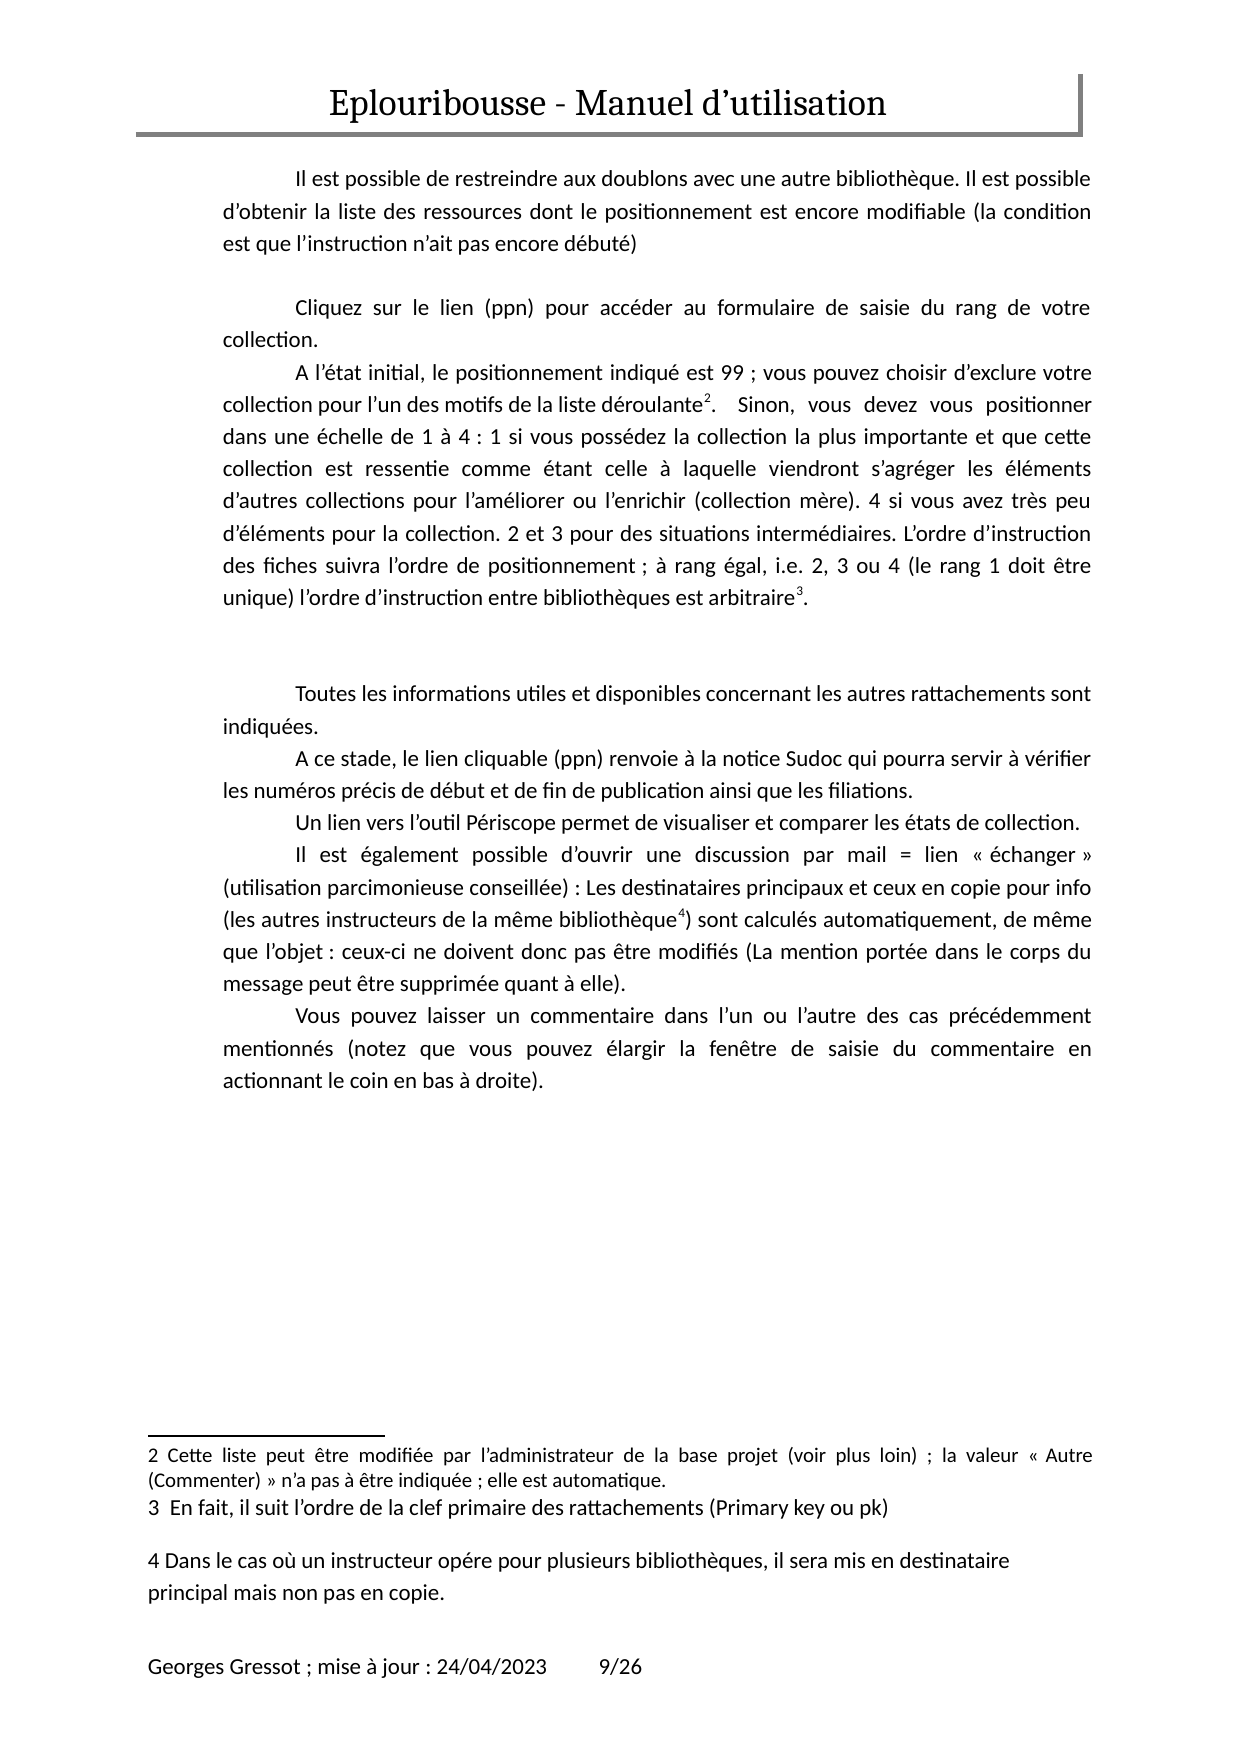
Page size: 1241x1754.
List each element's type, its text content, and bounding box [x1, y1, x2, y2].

text En fait, il suit l’ordre de la clef primaire des rattachements (Primary key ou pk) [148, 1493, 1093, 1521]
list Il est possible de restreindre aux doublons avec une autre bibliothèque. Il est possible d’obtenir la liste des ressources dont le positionnement est encore modifiable (la condition est que l’instruction n’ait pas encore débuté) [223, 164, 1093, 257]
text Cette liste peut être modifiée par l’administrateur de la base projet (voir plus loin) ; la valeur « Autre (Commenter) » n’a pas à être indiquée ; elle est automatique. [148, 1442, 1093, 1493]
list Cliquez sur le lien (ppn) pour accéder au formulaire de saisie du rang de votre collection. [223, 293, 1093, 353]
list Il est également possible d’ouvrir une discussion par mail = lien « échanger » (utilisation parcimonieuse conseillée) : Les destinataires principaux et ceux en copie pour info (les autres instructeurs de la même bibliothèque) sont calculés automatiquement, de même que l’objet : ceux-ci ne doivent donc pas être modifiés (La mention portée dans le corps du message peut être supprimée quant à elle). [223, 841, 1093, 997]
list A ce stade, le lien cliquable (ppn) renvoie à la notice Sudoc qui pourra servir à vérifier les numéros précis de début et de fin de publication ainsi que les filiations. [223, 744, 1093, 804]
list Toutes les informations utiles et disponibles concernant les autres rattachements sont indiquées. [223, 679, 1093, 740]
list A l’état initial, le positionnement indiqué est 99 ; vous pouvez choisir d’exclure votre collection pour l’un des motifs de la liste déroulante. Sinon, vous devez vous positionner dans une échelle de 1 à 4 : 1 si vous possédez la collection la plus importante et que cette collection est ressentie comme étant celle à laquelle viendront s’agréger les éléments d’autres collections pour l’améliorer ou l’enrichir (collection mère). 4 si vous avez très peu d’éléments pour la collection. 2 et 3 pour des situations intermédiaires. L’ordre d’instruction des fiches suivra l’ordre de positionnement ; à rang égal, i.e. 2, 3 ou 4 (le rang 1 doit être unique) l’ordre d’instruction entre bibliothèques est arbitraire. [223, 358, 1093, 611]
text Dans le cas où un instructeur opére pour plusieurs bibliothèques, il sera mis en destinataire principal mais non pas en copie. [148, 1546, 1093, 1606]
list Vous pouvez laisser un commentaire dans l’un ou l’autre des cas précédemment mentionnés (notez que vous pouvez élargir la fenêtre de saisie du commentaire en actionnant le coin en bas à droite). [223, 1001, 1093, 1094]
list Un lien vers l’outil Périscope permet de visualiser et comparer les états de collection. [223, 808, 1093, 836]
